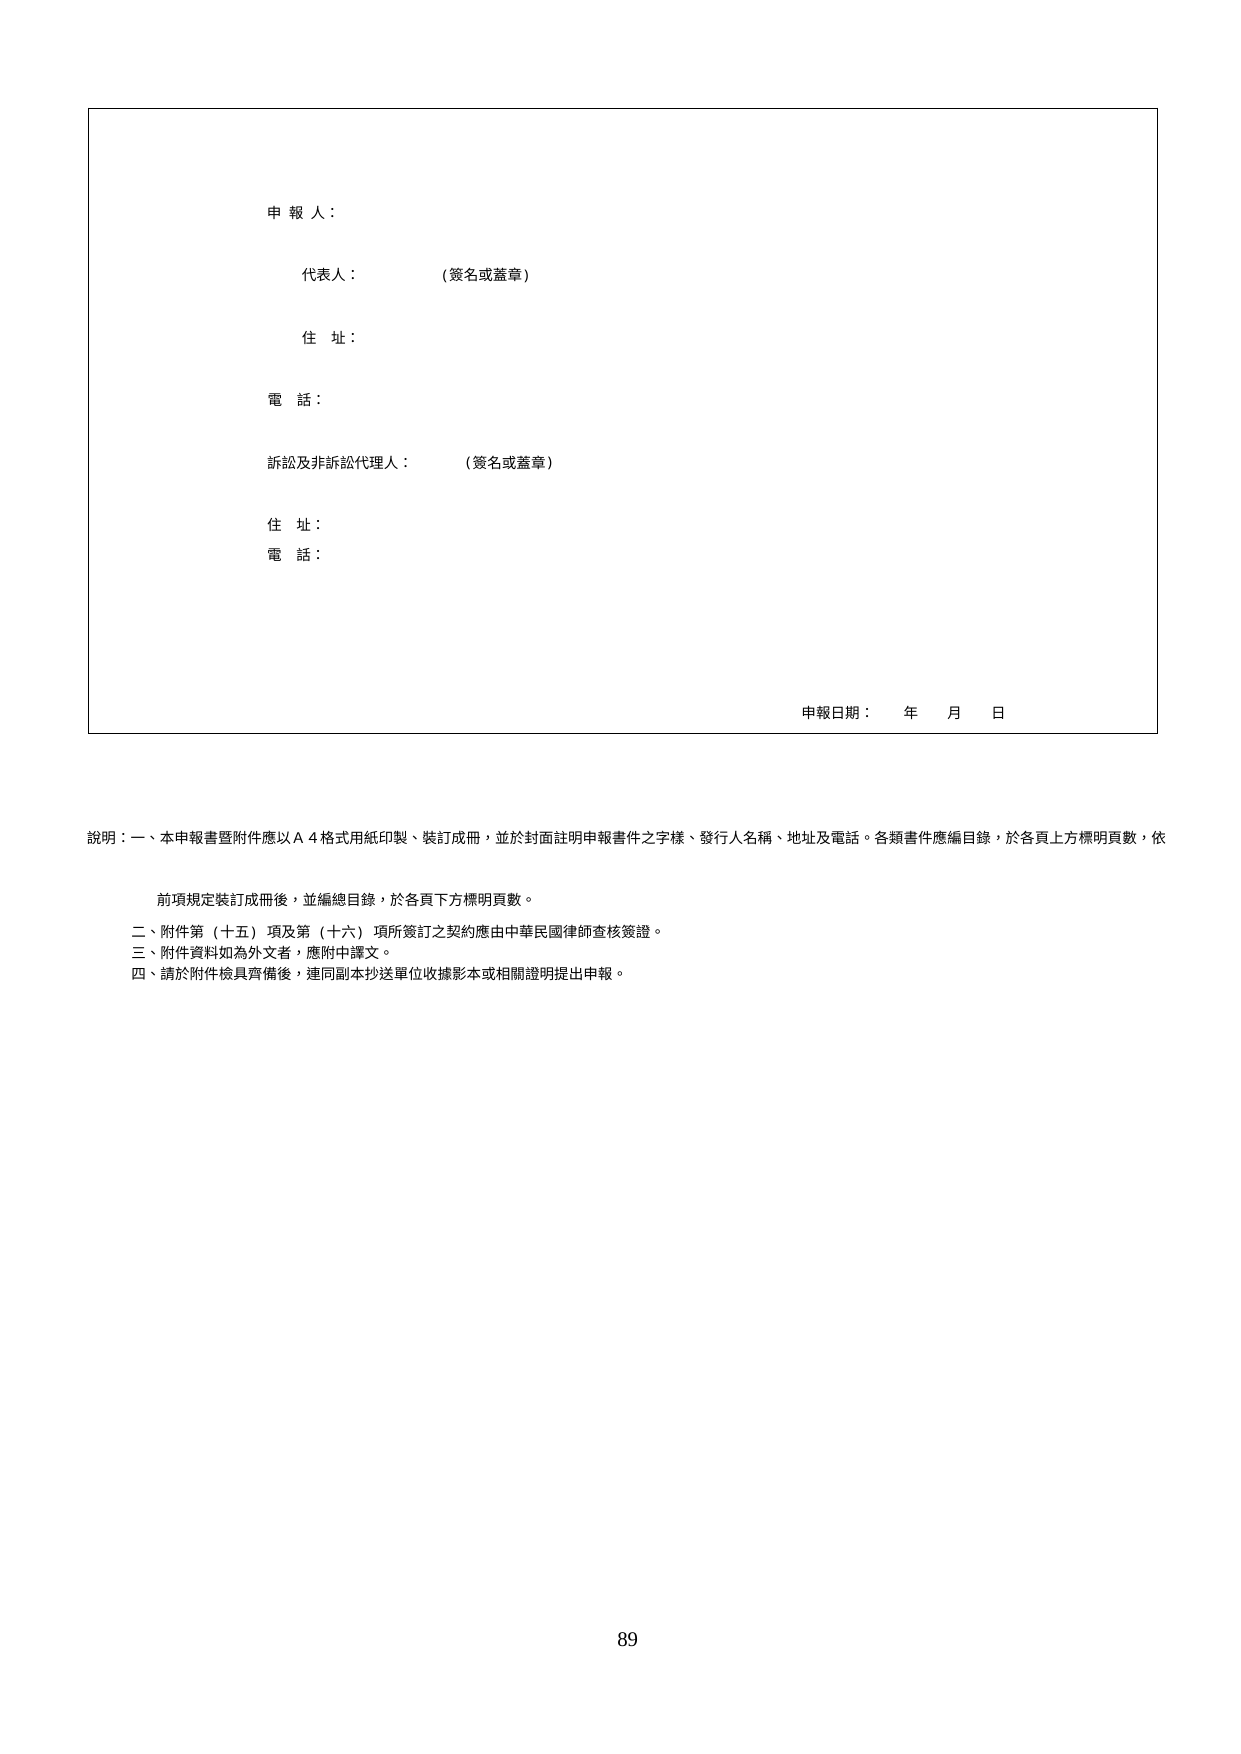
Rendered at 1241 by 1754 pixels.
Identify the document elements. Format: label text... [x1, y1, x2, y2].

text 二、附件第 (十五) 項及第 (十六) 項所簽訂之契約應由中華民國律師查核簽證。 [131, 920, 1166, 941]
text 三、附件資料如為外文者，應附中譯文。 [131, 941, 1166, 962]
text 說明：一、本申報書暨附件應以Ａ４格式用紙印製、裝訂成冊，並於封面註明申報書件之字樣、發行人名稱、地址及電話。各類書件應編目錄，於各頁上方標明頁數，依前項規定裝訂成冊後，並編總目錄，於各頁下方標明頁數。 [87, 795, 1166, 920]
table_cell 申 報 人： 代表人： (簽名或蓋章) 住 址： 電 話： 訴訟及非訴訟代理人： (簽名或蓋章) 住 址： 電 話： 申報日期： 年 月 日 [89, 109, 1157, 733]
text 四、請於附件檢具齊備後，連同副本抄送單位收據影本或相關證明提出申報。 [131, 962, 1166, 983]
